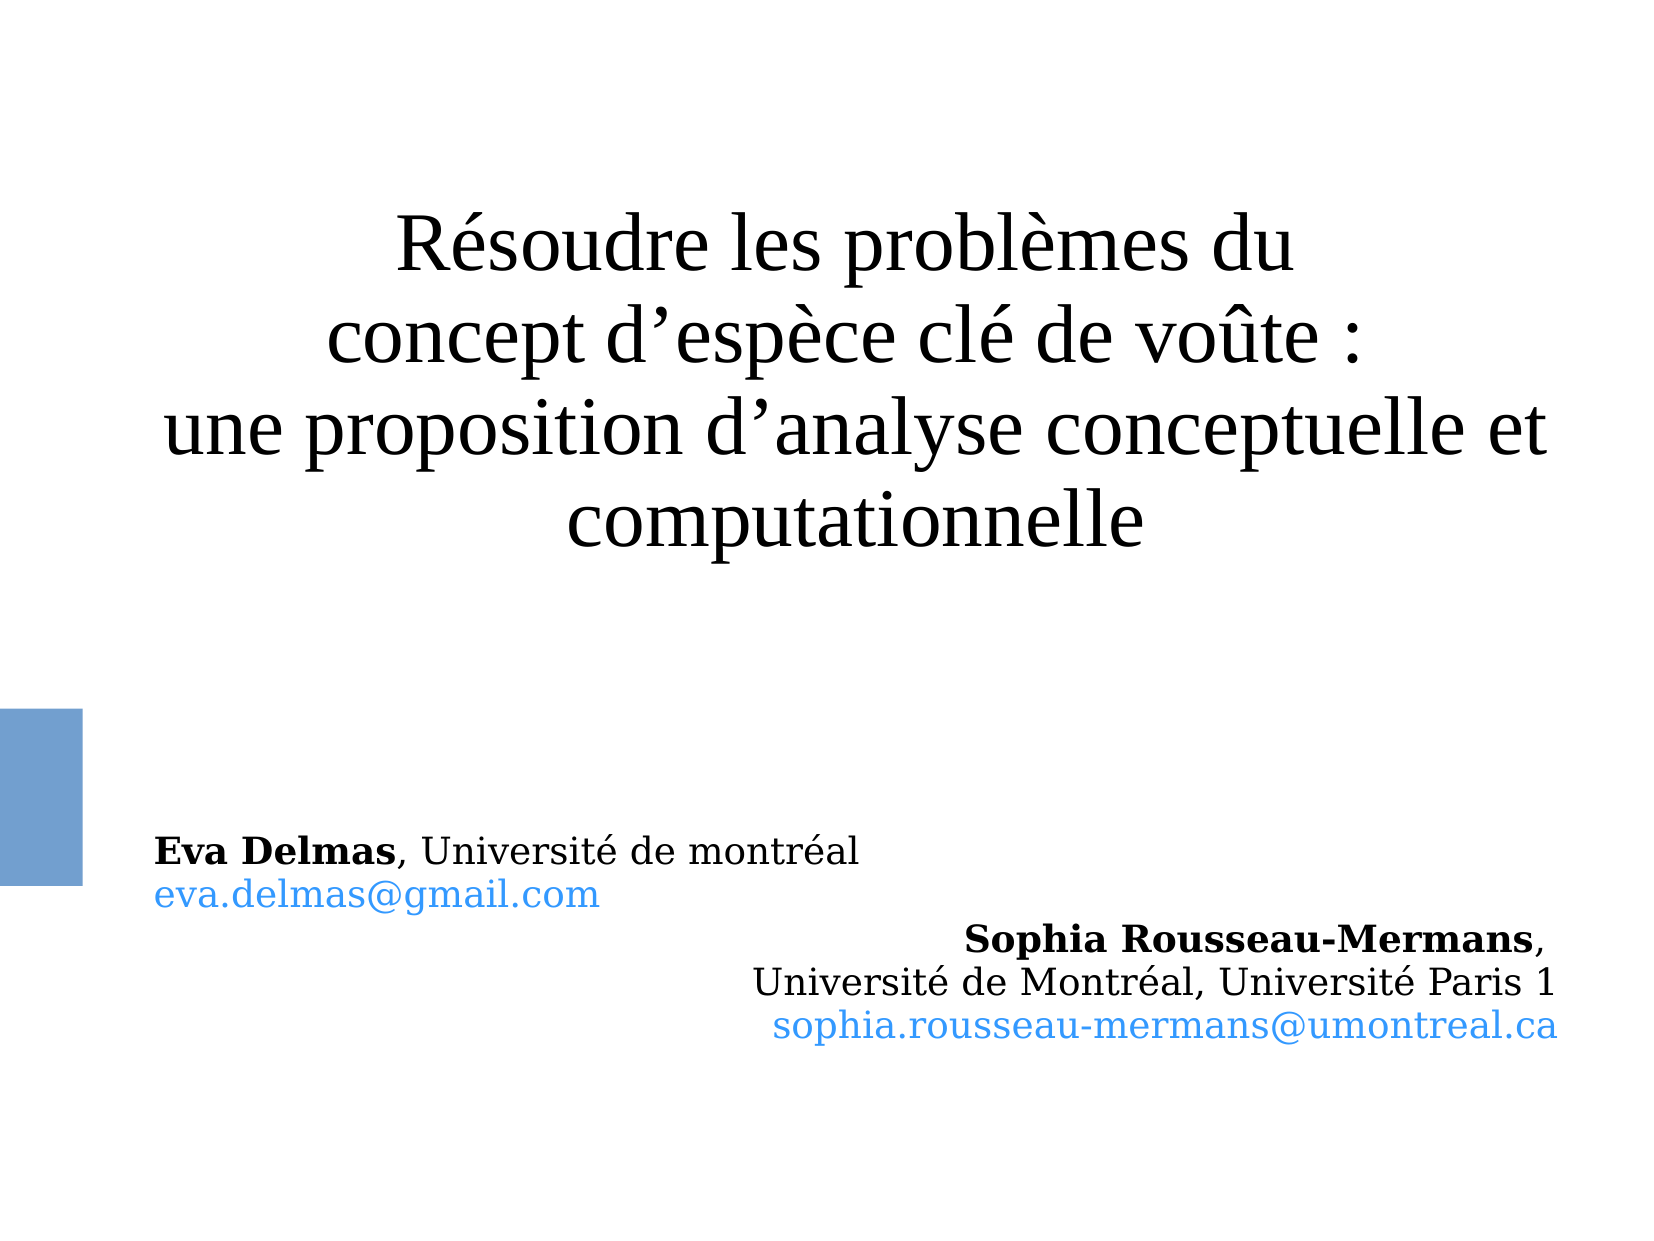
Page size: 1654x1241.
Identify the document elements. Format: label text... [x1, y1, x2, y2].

subtitle Résoudre les problèmes du concept d’espèce clé de voûte : une proposition d’analyse conceptuelle et computationnelle Eva Delmas, Université de montréal eva.delmas@gmail.com Sophia Rousseau-Mermans, Université de Montréal, Université Paris 1 sophia.rousseau-mermans@umontreal.ca [153, 113, 1560, 1209]
